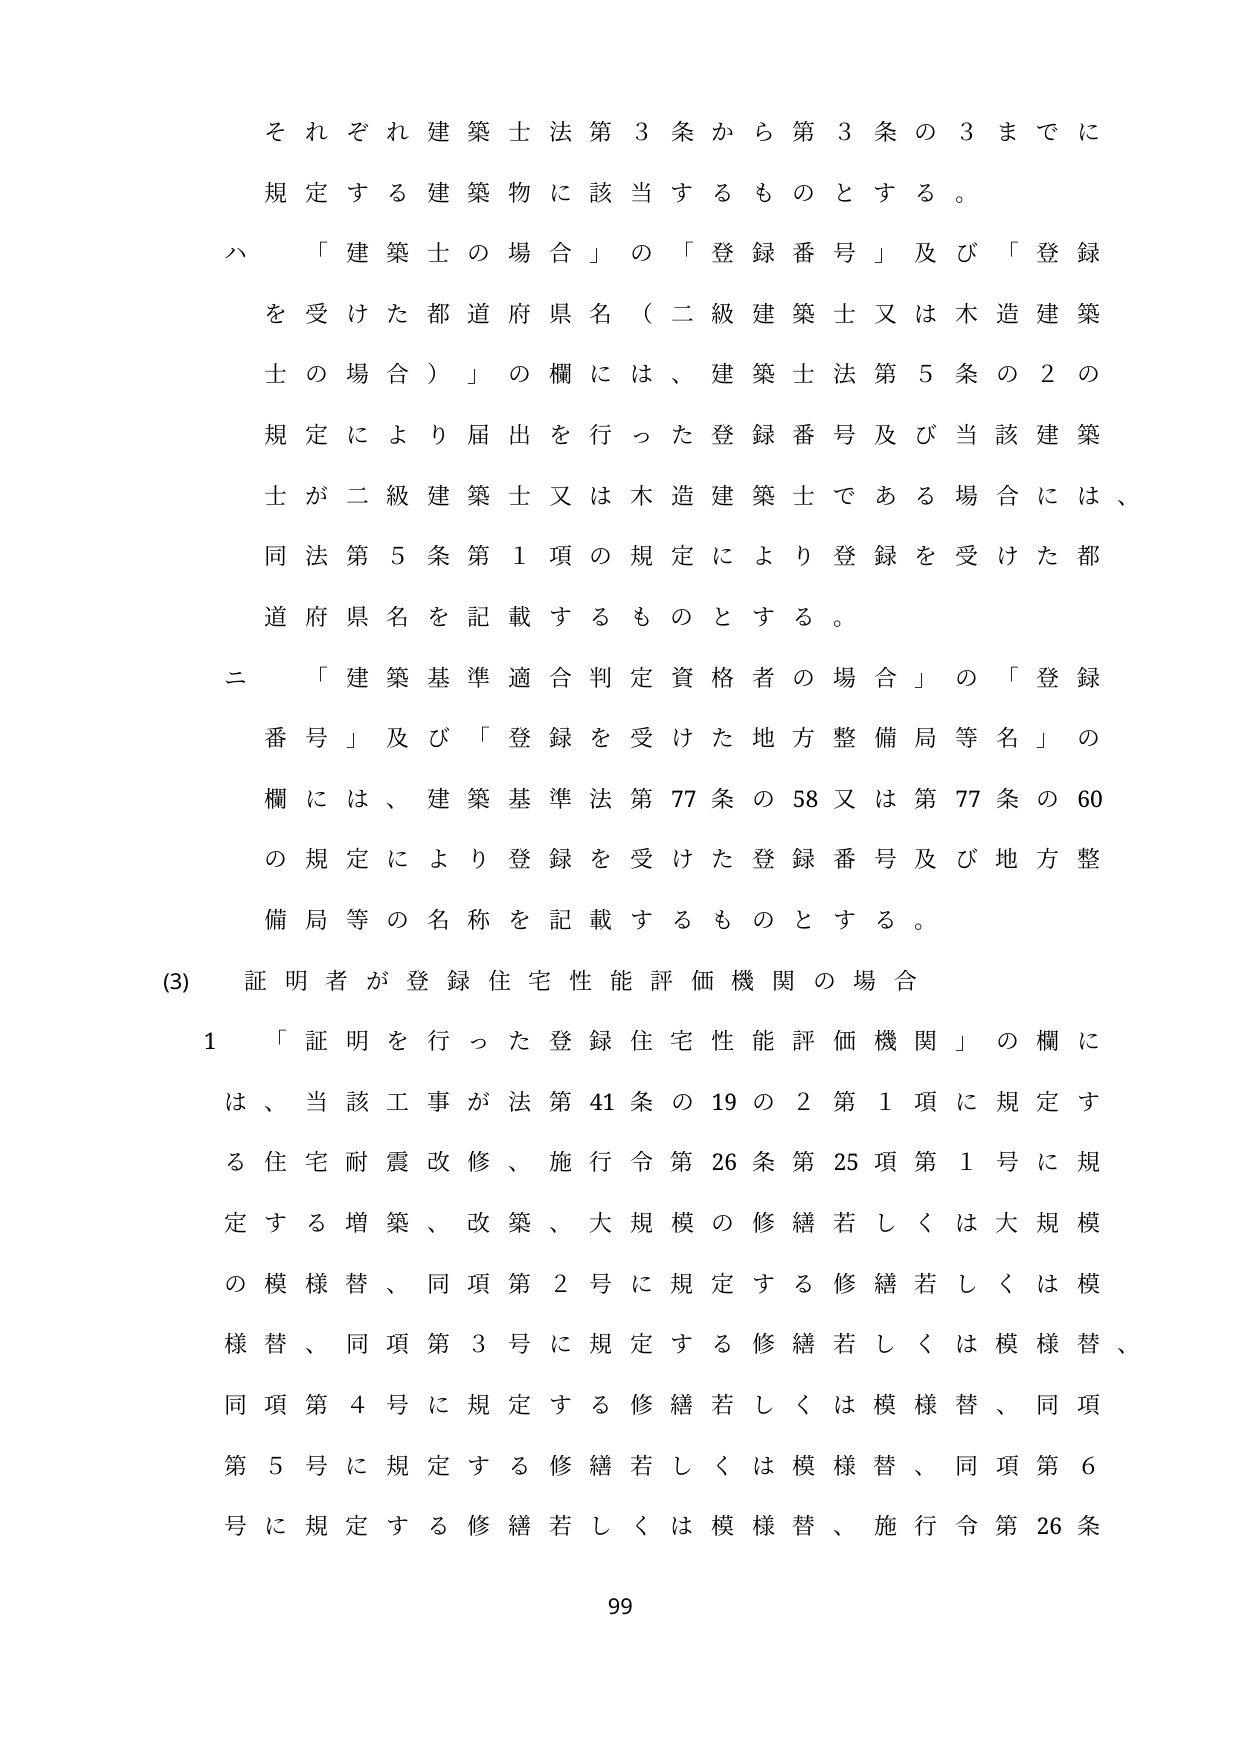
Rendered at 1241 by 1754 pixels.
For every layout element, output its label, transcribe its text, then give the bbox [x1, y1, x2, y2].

list 「証明を行った登録住宅性能評価機関」の欄には、当該工事が法第41条の19の２第１項に規定する住宅耐震改修、施行令第26条第25項第１号に規定する増築、改築、大規模の修繕若しくは大規模の模様替、同項第２号に規定する修繕若しくは模様替、同項第３号に規定する修繕若しくは模様替、同項第４号に規定する修繕若しくは模様替、同項第５号に規定する修繕若しくは模様替、同項第６号に規定する修繕若しくは模様替、施行令第26条 [191, 1009, 1138, 1555]
list 証明者が登録住宅性能評価機関の場合 [156, 949, 1138, 1009]
text それぞれ建築士法第３条から第３条の３までに規定する建築物に該当するものとする。 [220, 100, 1138, 221]
text ハ 「建築士の場合」の「登録番号」及び「登録を受けた都道府県名（二級建築士又は木造建築士の場合）」の欄には、建築士法第５条の２の規定により届出を行った登録番号及び当該建築士が二級建築士又は木造建築士である場合には、同法第５条第１項の規定により登録を受けた都道府県名を記載するものとする。 [220, 221, 1138, 646]
text ニ 「建築基準適合判定資格者の場合」の「登録番号」及び「登録を受けた地方整備局等名」の欄には、建築基準法第77条の58又は第77条の60の規定により登録を受けた登録番号及び地方整備局等の名称を記載するものとする。 [220, 646, 1138, 949]
